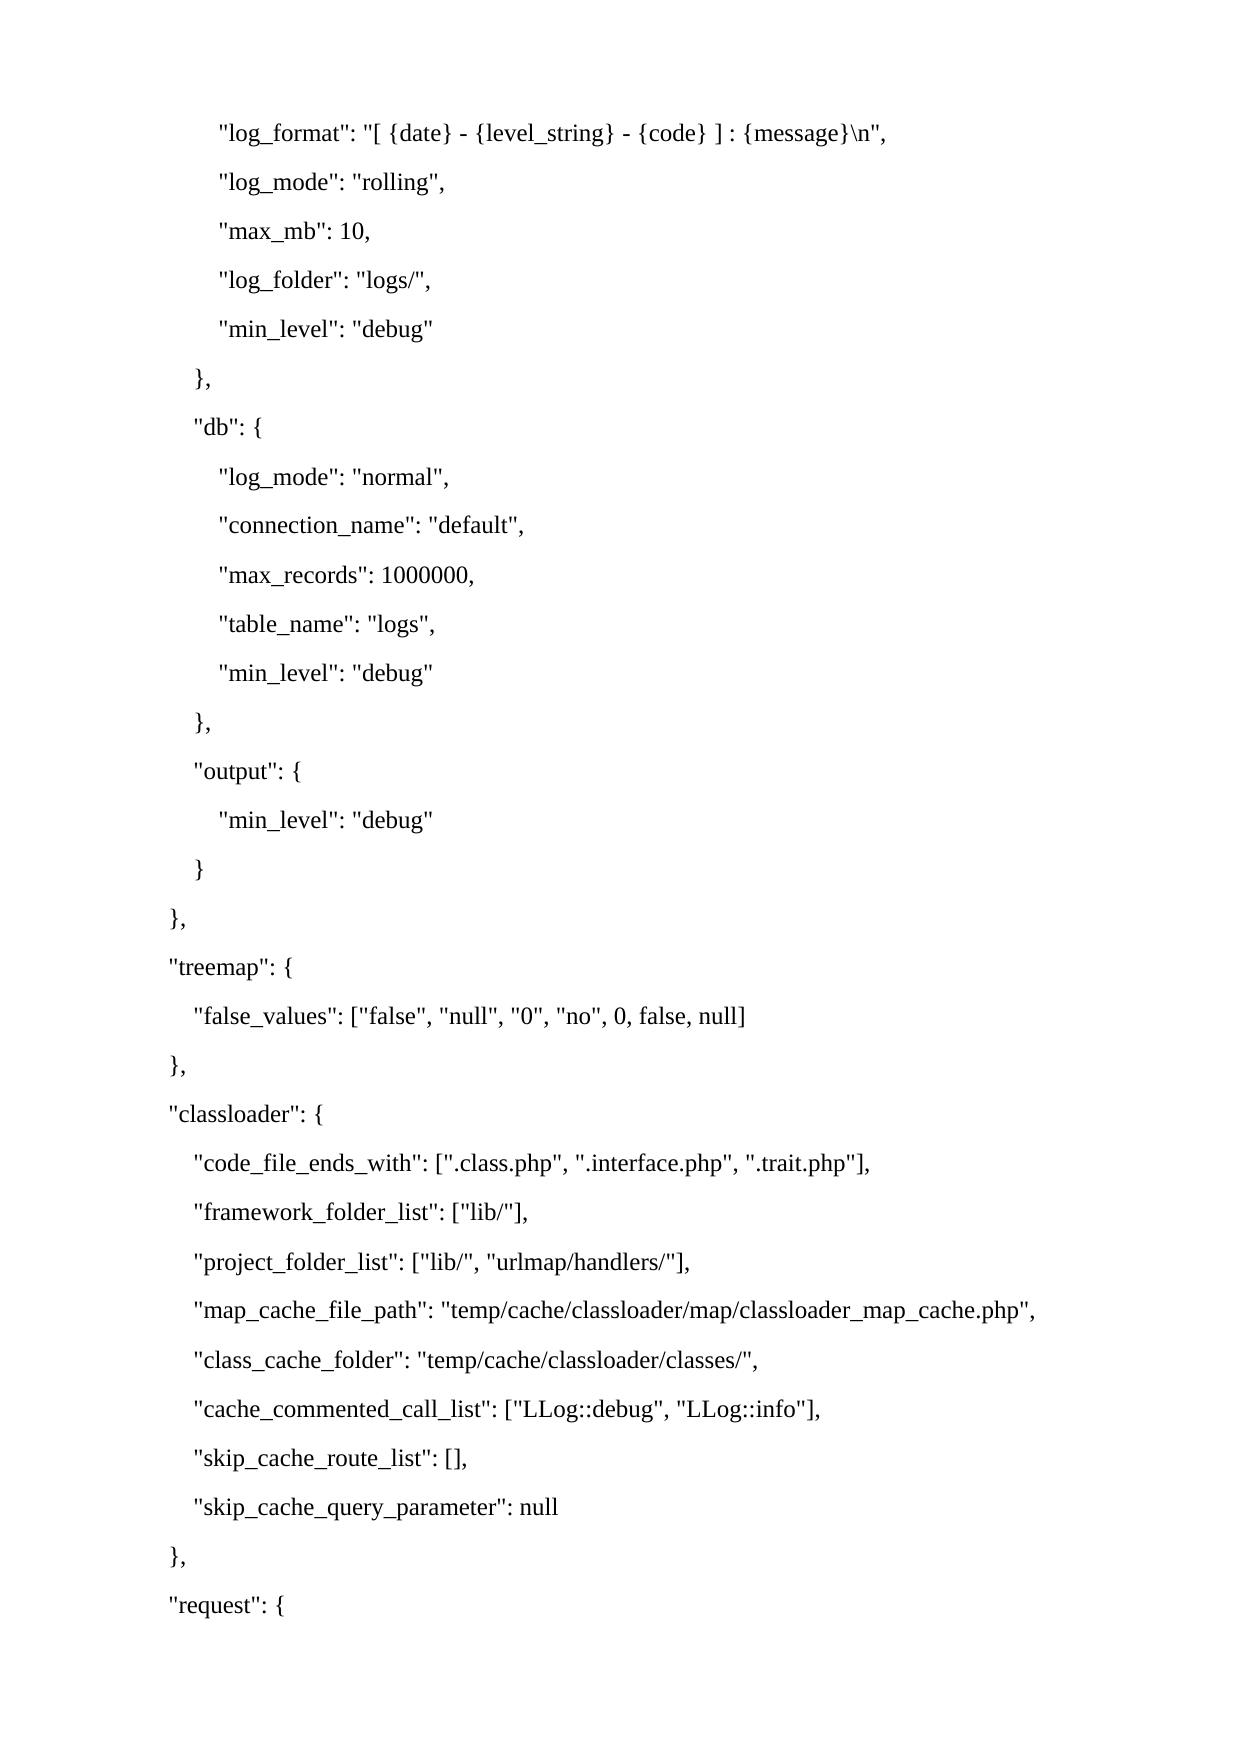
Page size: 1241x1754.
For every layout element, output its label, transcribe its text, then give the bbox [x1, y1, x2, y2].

text "table_name": "logs", [118, 609, 1122, 637]
text "treemap": { [118, 952, 1122, 981]
text "connection_name": "default", [118, 511, 1122, 539]
text "max_mb": 10, [118, 216, 1122, 245]
text "log_mode": "normal", [118, 462, 1122, 490]
text "min_level": "debug" [118, 314, 1122, 343]
text "project_folder_list": ["lib/", "urlmap/handlers/"], [118, 1247, 1122, 1275]
text "framework_folder_list": ["lib/"], [118, 1197, 1122, 1226]
text }, [118, 707, 1122, 736]
text "output": { [118, 756, 1122, 785]
text "request": { [118, 1590, 1122, 1619]
text "false_values": ["false", "null", "0", "no", 0, false, null] [118, 1001, 1122, 1030]
text "skip_cache_query_parameter": null [118, 1492, 1122, 1521]
text } [118, 854, 1122, 883]
text "log_folder": "logs/", [118, 265, 1122, 294]
text "max_records": 1000000, [118, 560, 1122, 588]
text "map_cache_file_path": "temp/cache/classloader/map/classloader_map_cache.php", [118, 1296, 1122, 1324]
text }, [118, 1050, 1122, 1079]
text }, [118, 363, 1122, 392]
text "min_level": "debug" [118, 658, 1122, 687]
text "class_cache_folder": "temp/cache/classloader/classes/", [118, 1345, 1122, 1373]
text }, [118, 1541, 1122, 1570]
text "classloader": { [118, 1099, 1122, 1128]
text "log_format": "[ {date} - {level_string} - {code} ] : {message}\n", [118, 118, 1122, 147]
text "skip_cache_route_list": [], [118, 1443, 1122, 1472]
text "code_file_ends_with": [".class.php", ".interface.php", ".trait.php"], [118, 1148, 1122, 1177]
text "min_level": "debug" [118, 805, 1122, 834]
text }, [118, 903, 1122, 932]
text "db": { [118, 412, 1122, 441]
text "cache_commented_call_list": ["LLog::debug", "LLog::info"], [118, 1394, 1122, 1422]
text "log_mode": "rolling", [118, 167, 1122, 196]
